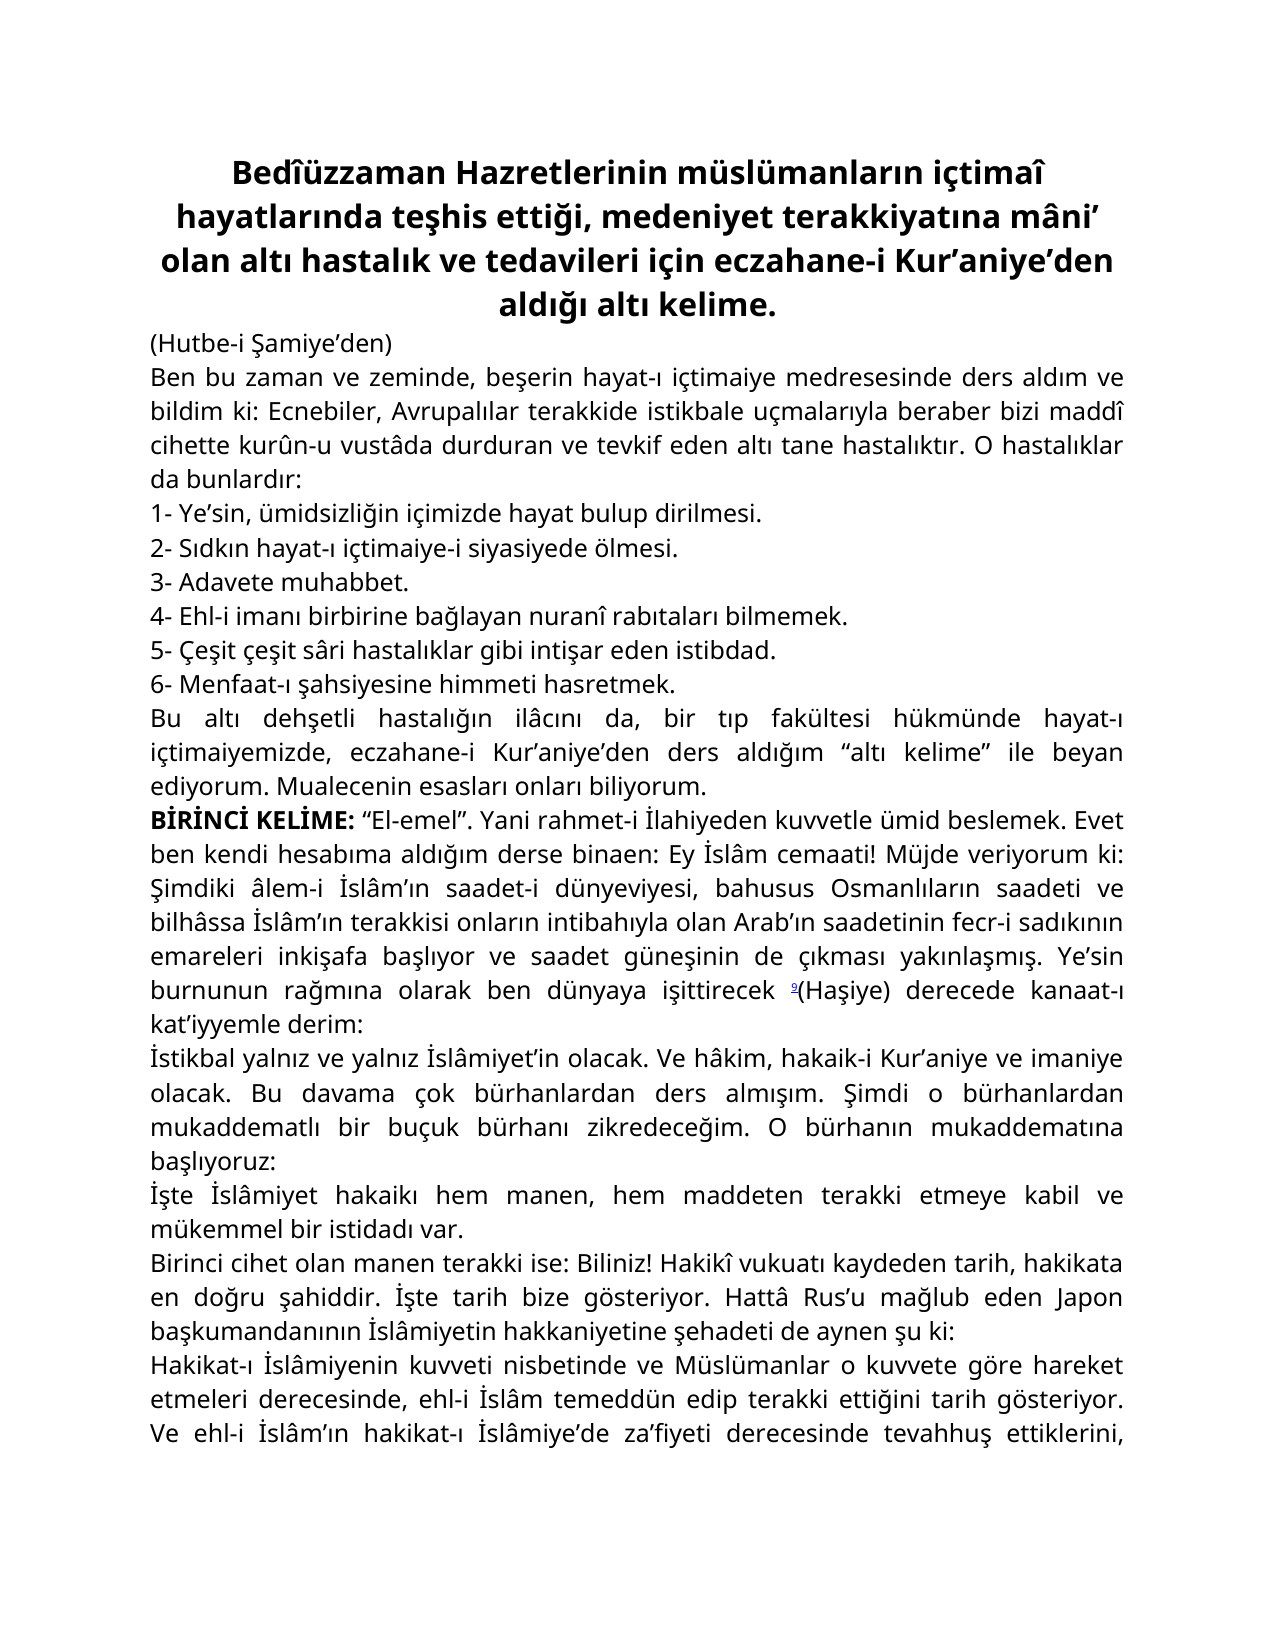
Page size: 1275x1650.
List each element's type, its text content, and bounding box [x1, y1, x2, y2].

text Hakikat-ı İslâmiyenin kuvveti nisbetinde ve Müslümanlar o kuvvete göre hareket etmeleri derecesinde, ehl-i İslâm temeddün edip terakki ettiğini tarih gösteriyor. Ve ehl-i İslâm’ın hakikat-ı İslâmiye’de za’fiyeti derecesinde tevahhuş ettiklerini, [150, 1348, 1125, 1450]
text BİRİNCİ KELİME: “El-emel”. Yani rahmet-i İlahiyeden kuvvetle ümid beslemek. Evet ben kendi hesabıma aldığım derse binaen: Ey İslâm cemaati! Müjde veriyorum ki: Şimdiki âlem-i İslâm’ın saadet-i dünyeviyesi, bahusus Osmanlıların saadeti ve bilhâssa İslâm’ın terakkisi onların intibahıyla olan Arab’ın saadetinin fecr-i sadıkının emareleri inkişafa başlıyor ve saadet güneşinin de çıkması yakınlaşmış. Ye’sin burnunun rağmına olarak ben dünyaya işittirecek 9(Haşiye) derecede kanaat-ı kat’iyyemle derim: [150, 803, 1125, 1041]
text 2- Sıdkın hayat-ı içtimaiye-i siyasiyede ölmesi. [150, 530, 1125, 564]
text Ben bu zaman ve zeminde, beşerin hayat-ı içtimaiye medresesinde ders aldım ve bildim ki: Ecnebiler, Avrupalılar terakkide istikbale uçmalarıyla beraber bizi maddî cihette kurûn-u vustâda durduran ve tevkif eden altı tane hastalıktır. O hastalıklar da bunlardır: [150, 360, 1125, 496]
text İstikbal yalnız ve yalnız İslâmiyet’in olacak. Ve hâkim, hakaik-i Kur’aniye ve imaniye olacak. Bu davama çok bürhanlardan ders almışım. Şimdi o bürhanlardan mukaddematlı bir buçuk bürhanı zikredeceğim. O bürhanın mukaddematına başlıyoruz: [150, 1041, 1125, 1177]
text İşte İslâmiyet hakaikı hem manen, hem maddeten terakki etmeye kabil ve mükemmel bir istidadı var. [150, 1177, 1125, 1246]
text Bu altı dehşetli hastalığın ilâcını da, bir tıp fakültesi hükmünde hayat-ı içtimaiyemizde, eczahane-i Kur’aniye’den ders aldığım “altı kelime” ile beyan ediyorum. Mualecenin esasları onları biliyorum. [150, 701, 1125, 803]
text Birinci cihet olan manen terakki ise: Biliniz! Hakikî vukuatı kaydeden tarih, hakikata en doğru şahiddir. İşte tarih bize gösteriyor. Hattâ Rus’u mağlub eden Japon başkumandanının İslâmiyetin hakkaniyetine şehadeti de aynen şu ki: [150, 1246, 1125, 1348]
text 3- Adavete muhabbet. [150, 564, 1125, 598]
text 4- Ehl-i imanı birbirine bağlayan nuranî rabıtaları bilmemek. [150, 598, 1125, 632]
subtitle Bedîüzzaman Hazretlerinin müslümanların içtimaî hayatlarında teşhis ettiği, medeniyet terakkiyatına mâni’ olan altı hastalık ve tedavileri için eczahane-i Kur’aniye’den aldığı altı kelime. [150, 150, 1125, 326]
text (Hutbe-i Şamiye’den) [150, 326, 1125, 360]
text 5- Çeşit çeşit sâri hastalıklar gibi intişar eden istibdad. [150, 632, 1125, 666]
text 6- Menfaat-ı şahsiyesine himmeti hasretmek. [150, 666, 1125, 701]
text 1- Ye’sin, ümidsizliğin içimizde hayat bulup dirilmesi. [150, 496, 1125, 530]
